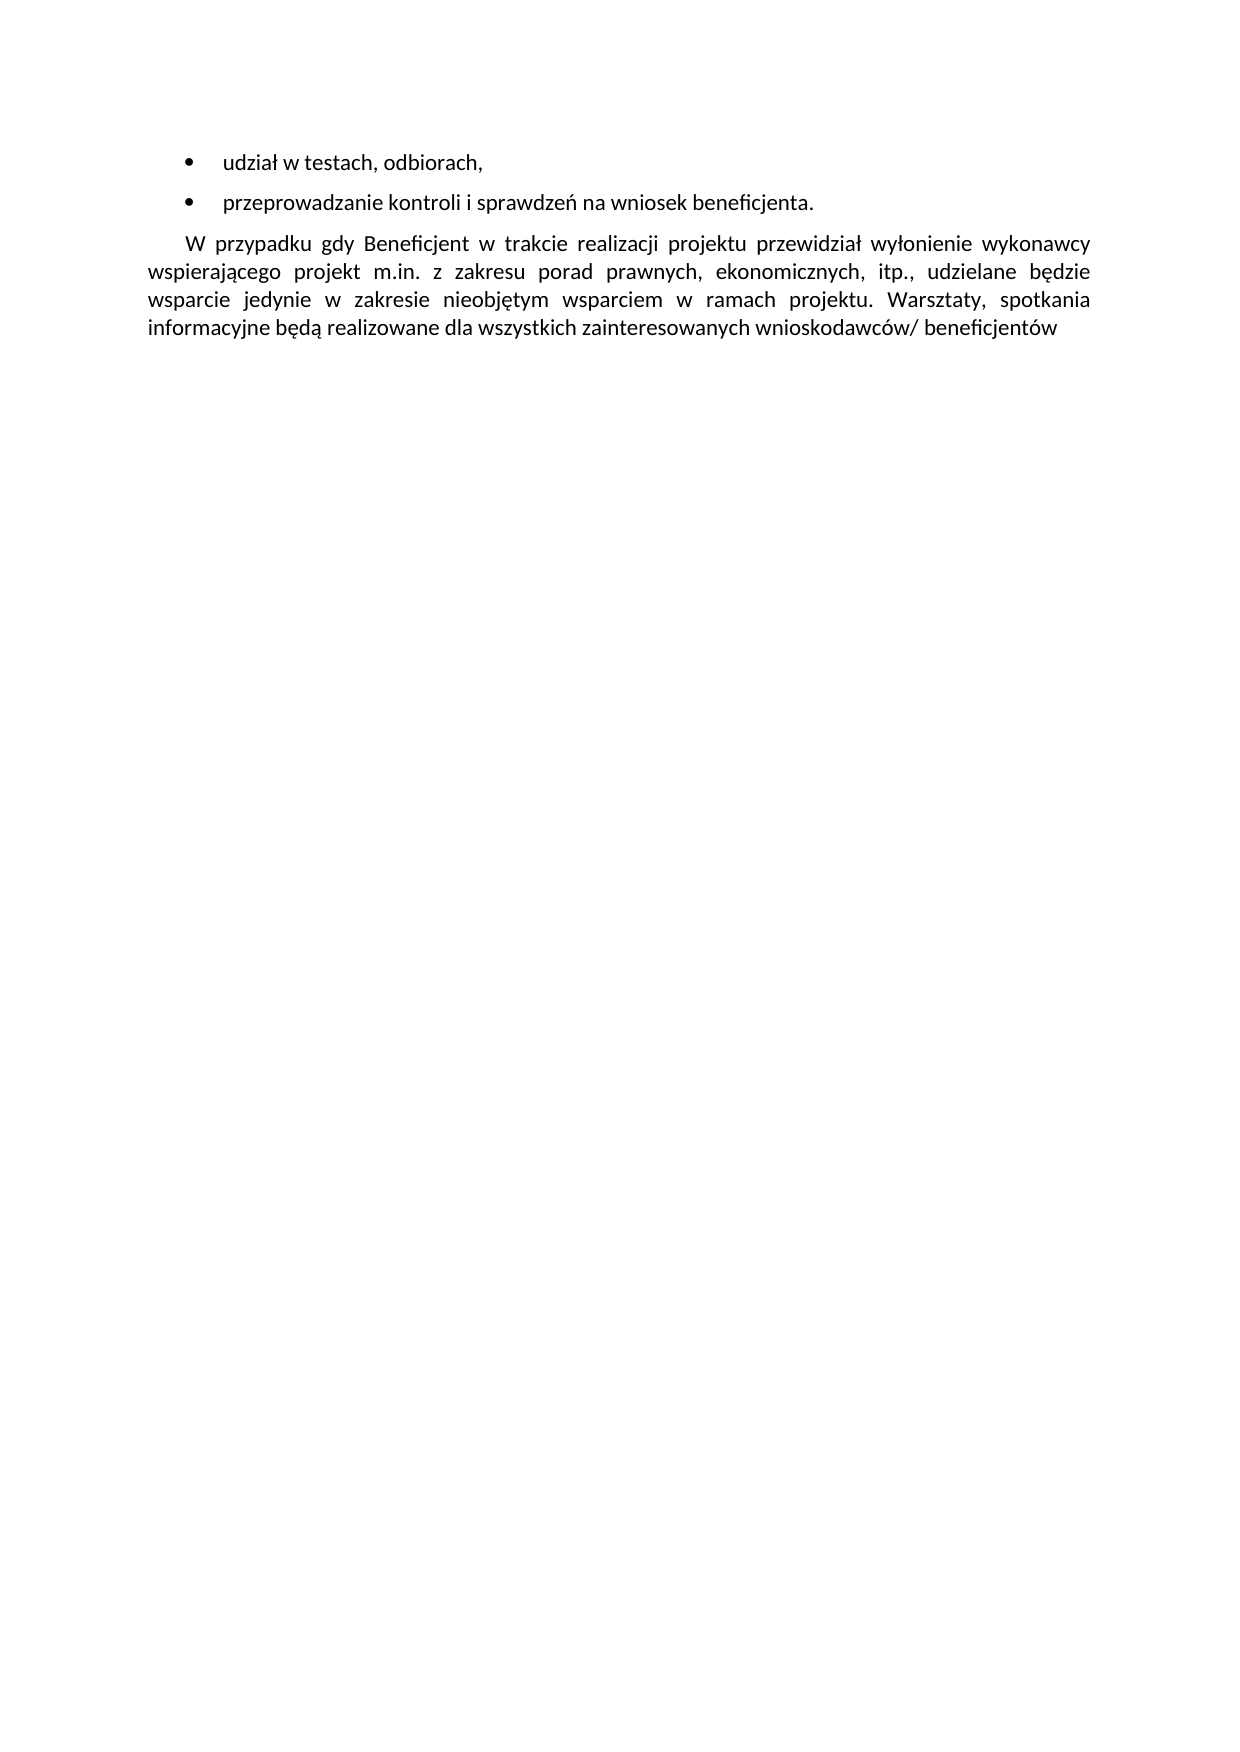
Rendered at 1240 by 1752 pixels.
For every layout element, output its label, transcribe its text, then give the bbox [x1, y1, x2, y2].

text W przypadku gdy Beneficjent w trakcie realizacji projektu przewidział wyłonienie wykonawcy wspierającego projekt m.in. z zakresu porad prawnych, ekonomicznych, itp., udzielane będzie wsparcie jedynie w zakresie nieobjętym wsparciem w ramach projektu. Warsztaty, spotkania informacyjne będą realizowane dla wszystkich zainteresowanych wnioskodawców/ beneficjentów [148, 229, 1092, 341]
list przeprowadzanie kontroli i sprawdzeń na wniosek beneficjenta. [185, 188, 1092, 216]
list udział w testach, odbiorach, [185, 148, 1092, 176]
